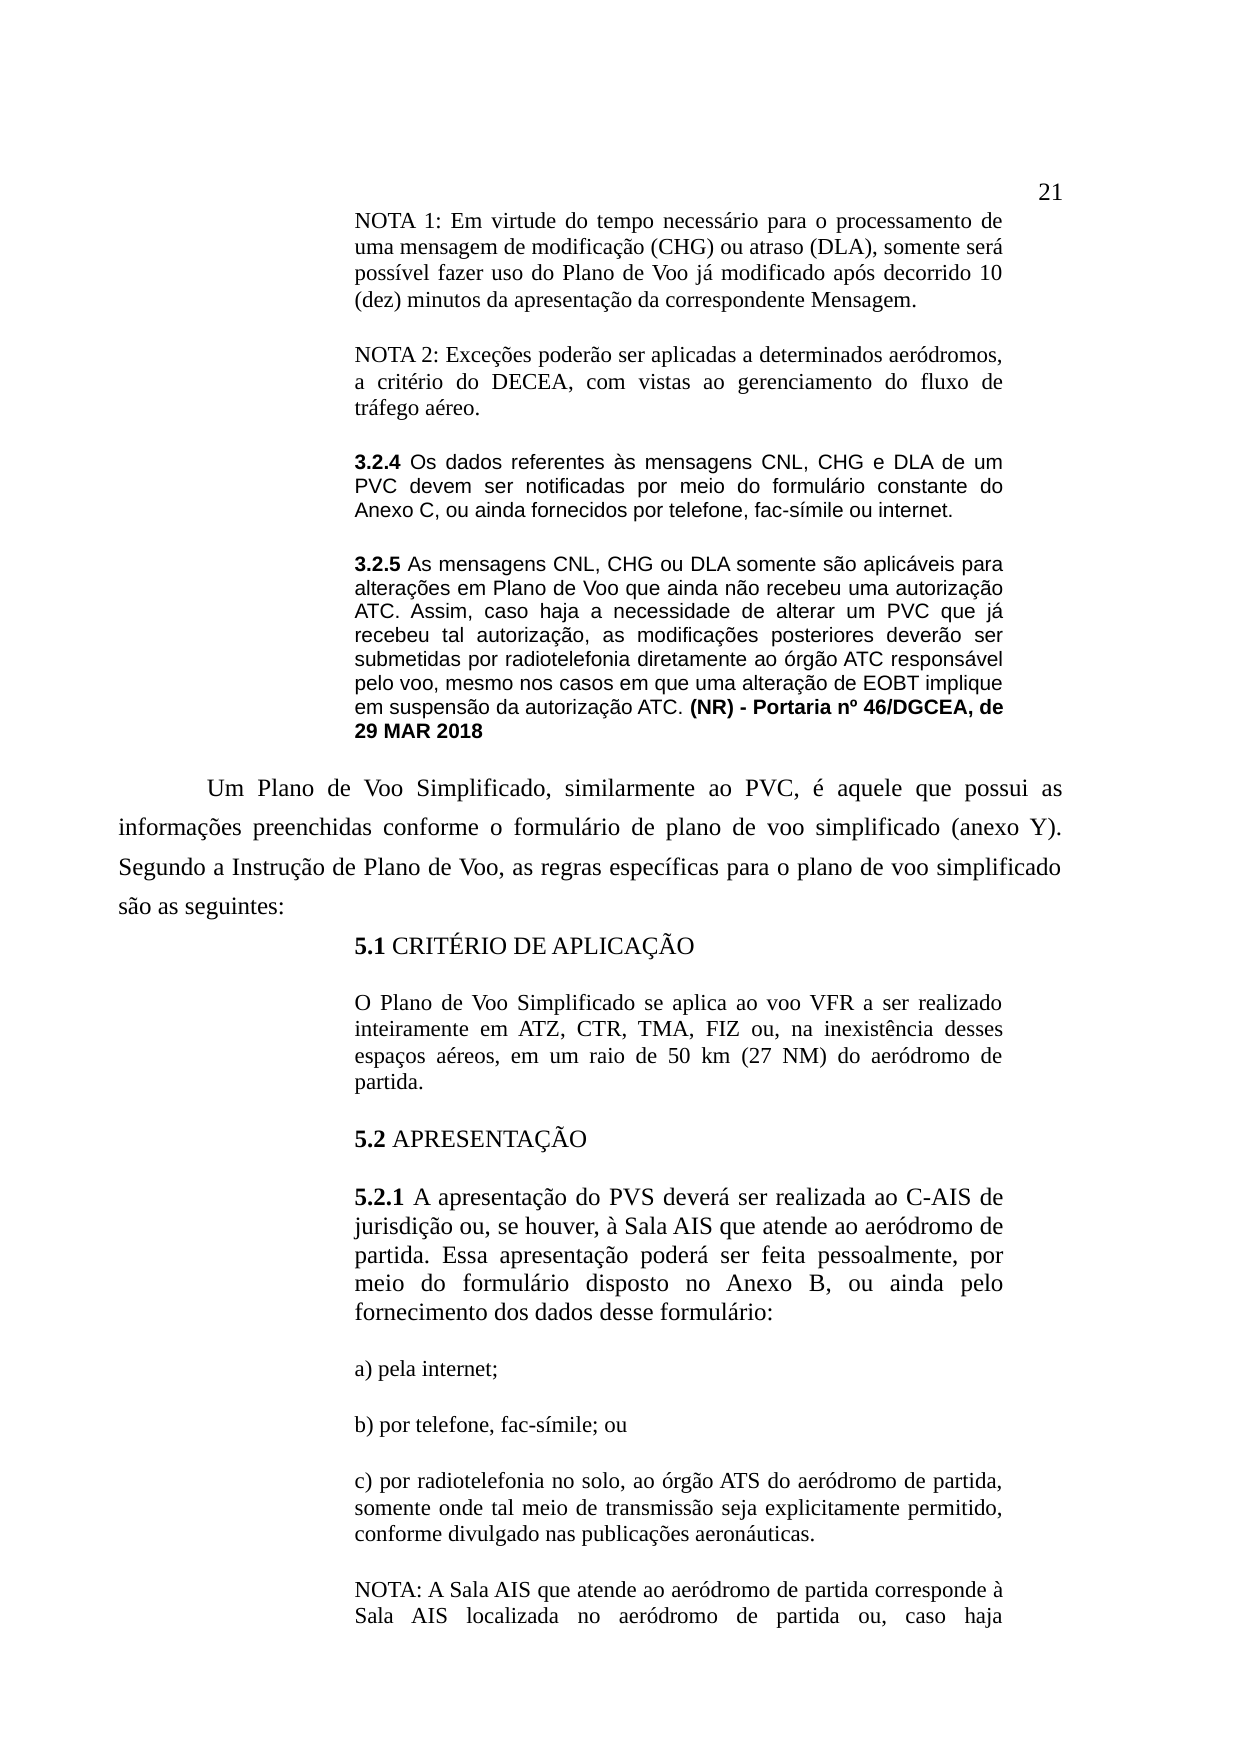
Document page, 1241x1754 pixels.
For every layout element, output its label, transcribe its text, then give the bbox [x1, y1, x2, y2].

text 5.2 APRESENTAÇÃO [354, 1124, 1004, 1153]
text O Plano de Voo Simplificado se aplica ao voo VFR a ser realizado inteiramente em ATZ, CTR, TMA, FIZ ou, na inexistência desses espaços aéreos, em um raio de 50 km (27 NM) do aeródromo de partida. [354, 989, 1004, 1094]
text a) pela internet; [354, 1356, 1004, 1382]
text 3.2.4 Os dados referentes às mensagens CNL, CHG e DLA de um PVC devem ser notificadas por meio do formulário constante do Anexo C, ou ainda fornecidos por telefone, fac-símile ou internet. [354, 450, 1004, 522]
text NOTA: A Sala AIS que atende ao aeródromo de partida corresponde à Sala AIS localizada no aeródromo de partida ou, caso haja [354, 1576, 1004, 1628]
text Um Plano de Voo Simplificado, similarmente ao PVC, é aquele que possui as informações preenchidas conforme o formulário de plano de voo simplificado (anexo Y). Segundo a Instrução de Plano de Voo, as regras específicas para o plano de voo simplificado são as seguintes: [118, 773, 1063, 920]
text 5.1 CRITÉRIO DE APLICAÇÃO [354, 931, 1004, 960]
text 5.2.1 A apresentação do PVS deverá ser realizada ao C-AIS de jurisdição ou, se houver, à Sala AIS que atende ao aeródromo de partida. Essa apresentação poderá ser feita pessoalmente, por meio do formulário disposto no Anexo B, ou ainda pelo fornecimento dos dados desse formulário: [354, 1182, 1004, 1326]
text NOTA 2: Exceções poderão ser aplicadas a determinados aeródromos, a critério do DECEA, com vistas ao gerenciamento do fluxo de tráfego aéreo. [354, 342, 1004, 421]
text NOTA 1: Em virtude do tempo necessário para o processamento de uma mensagem de modificação (CHG) ou atraso (DLA), somente será possível fazer uso do Plano de Voo já modificado após decorrido 10 (dez) minutos da apresentação da correspondente Mensagem. [354, 207, 1004, 312]
text 3.2.5 As mensagens CNL, CHG ou DLA somente são aplicáveis para alterações em Plano de Voo que ainda não recebeu uma autorização ATC. Assim, caso haja a necessidade de alterar um PVC que já recebeu tal autorização, as modificações posteriores deverão ser submetidas por radiotelefonia diretamente ao órgão ATC responsável pelo voo, mesmo nos casos em que uma alteração de EOBT implique em suspensão da autorização ATC. (NR) - Portaria nº 46/DGCEA, de 29 MAR 2018 [354, 551, 1004, 743]
text c) por radiotelefonia no solo, ao órgão ATS do aeródromo de partida, somente onde tal meio de transmissão seja explicitamente permitido, conforme divulgado nas publicações aeronáuticas. [354, 1467, 1004, 1546]
text b) por telefone, fac-símile; ou [354, 1411, 1004, 1438]
